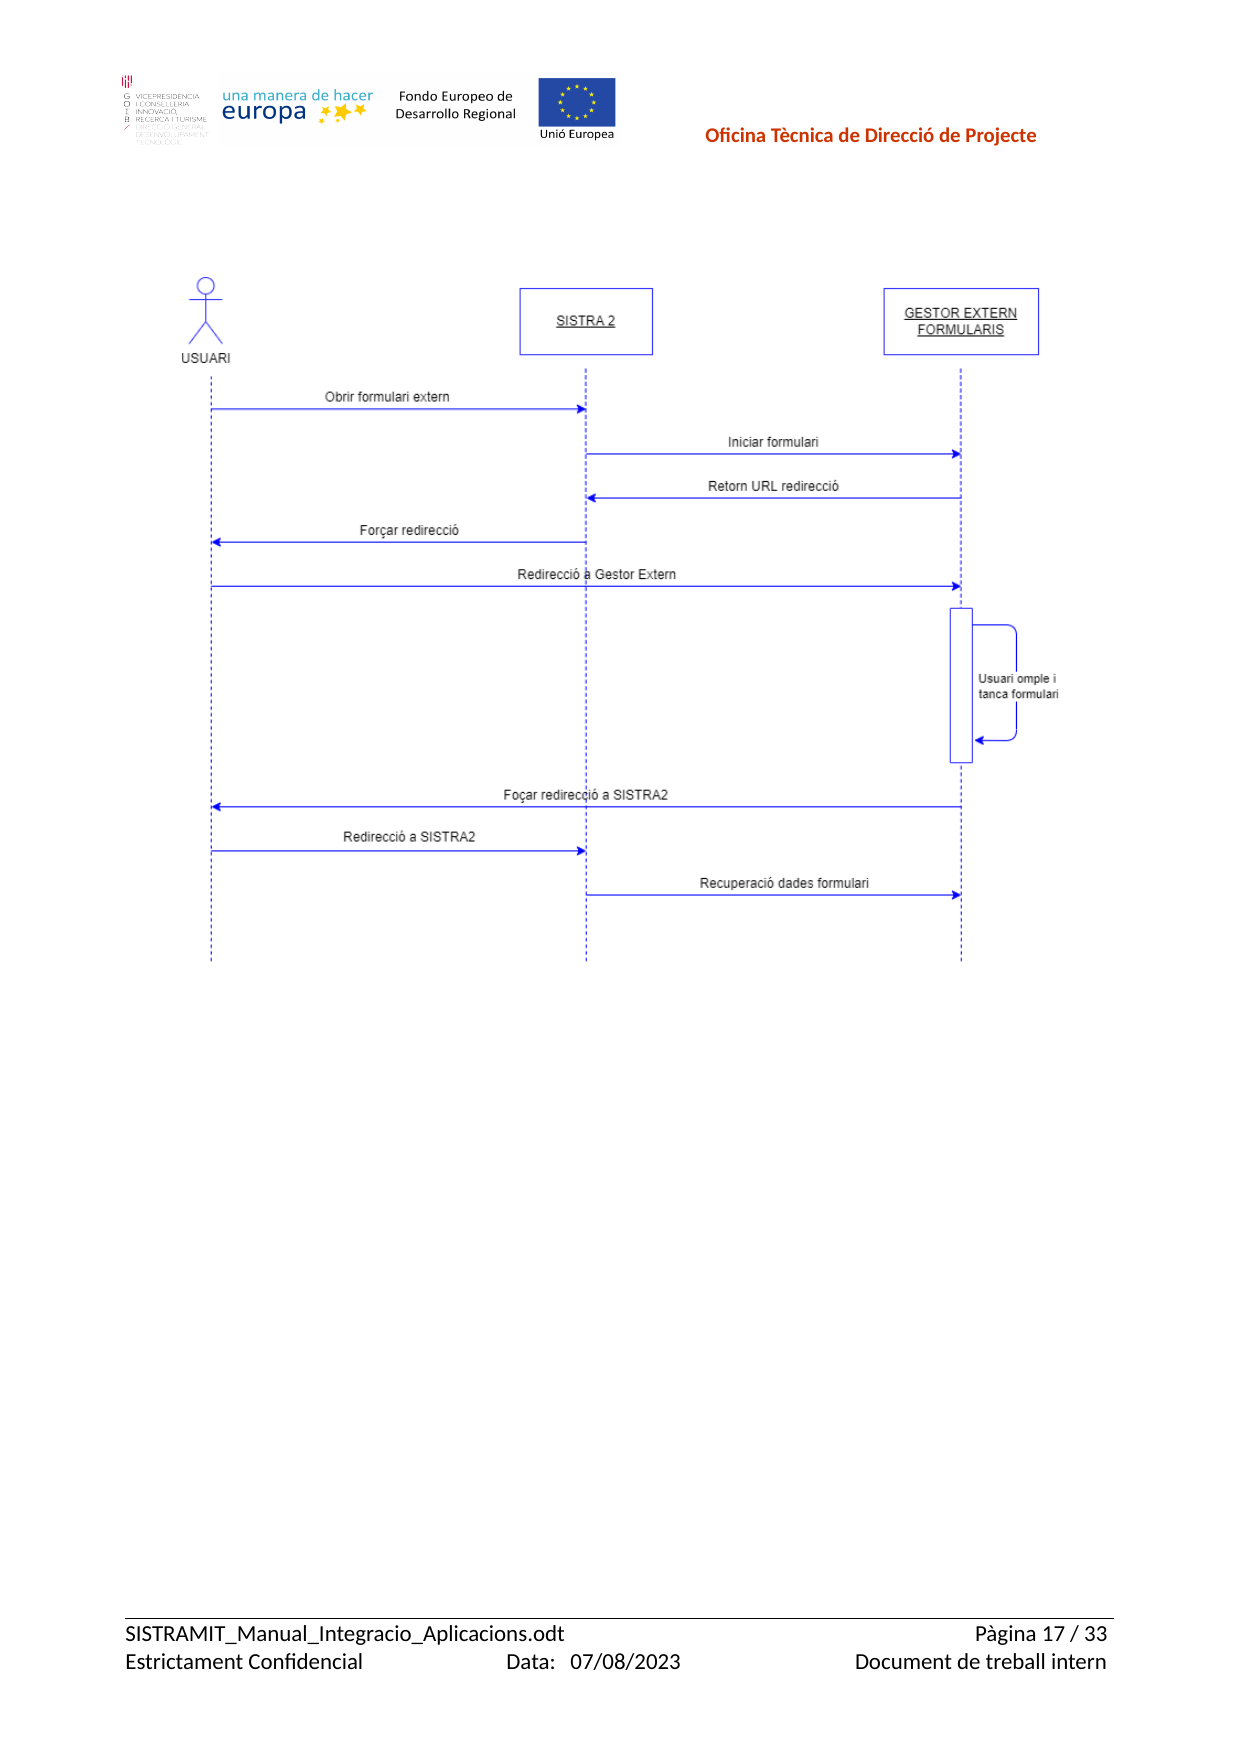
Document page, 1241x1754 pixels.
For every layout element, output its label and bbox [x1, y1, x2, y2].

picture [118, 73, 213, 147]
picture [219, 73, 621, 147]
picture [181, 277, 1059, 964]
